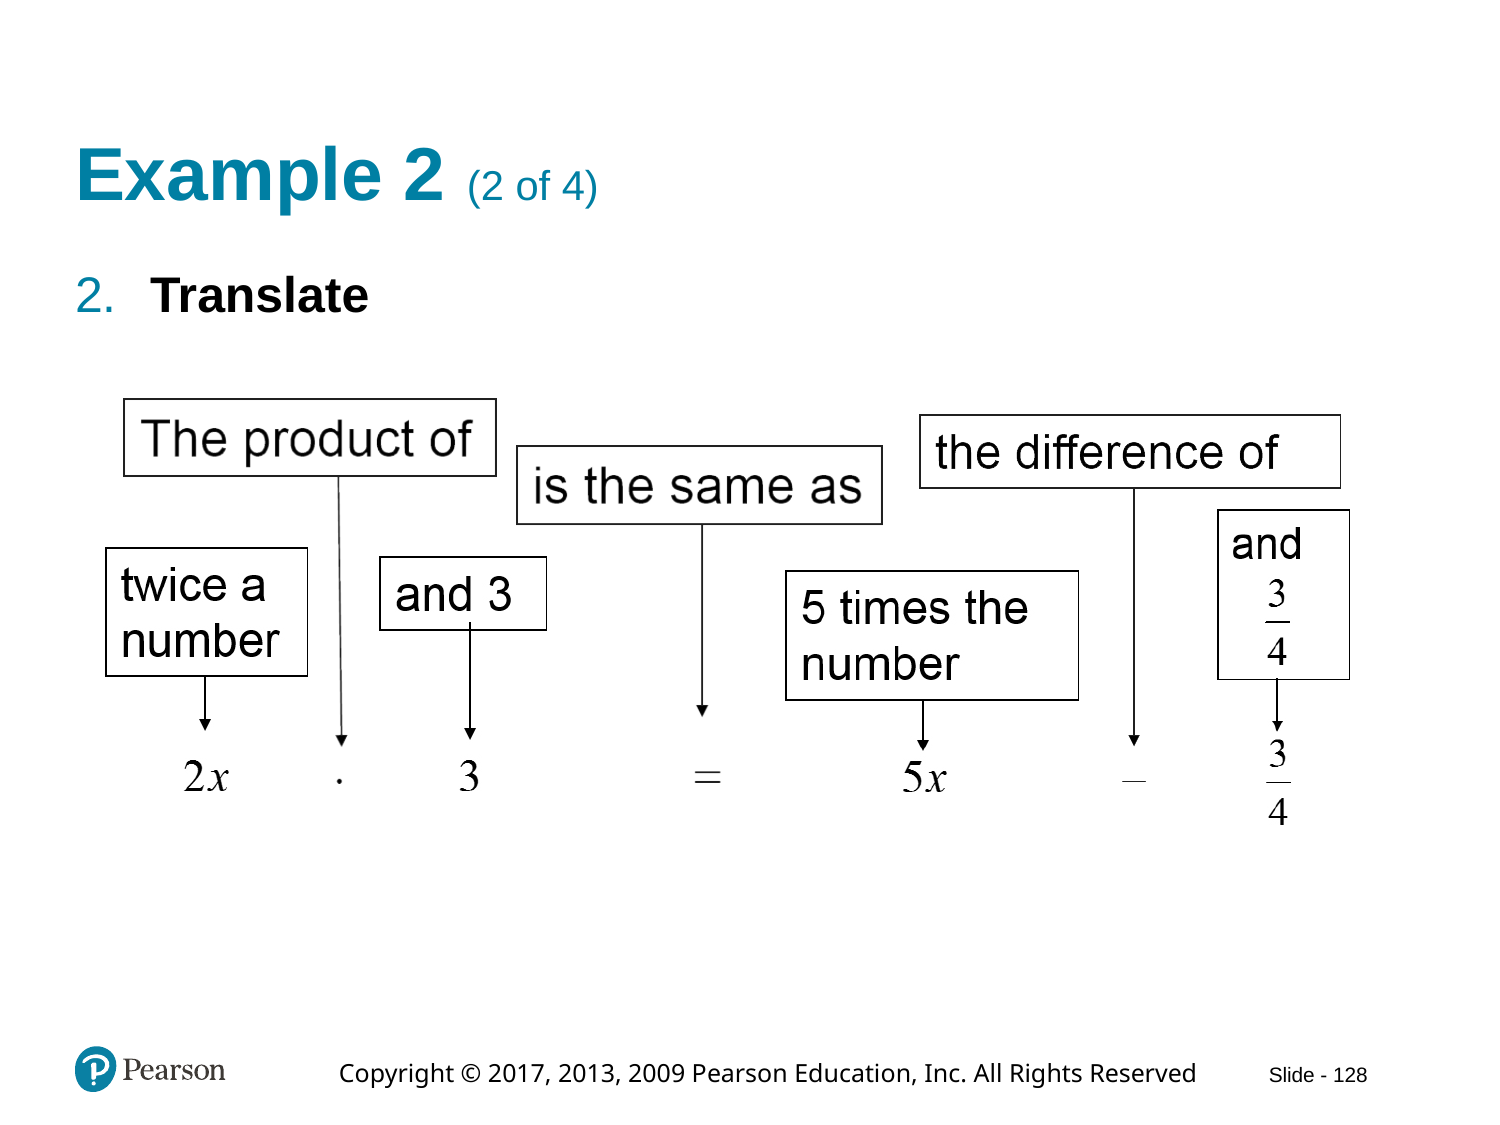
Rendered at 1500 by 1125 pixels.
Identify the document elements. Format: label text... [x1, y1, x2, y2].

list ​Translate [75, 262, 380, 325]
title Example 2 (2 of 4) [75, 35, 1425, 216]
picture [105, 398, 1350, 825]
